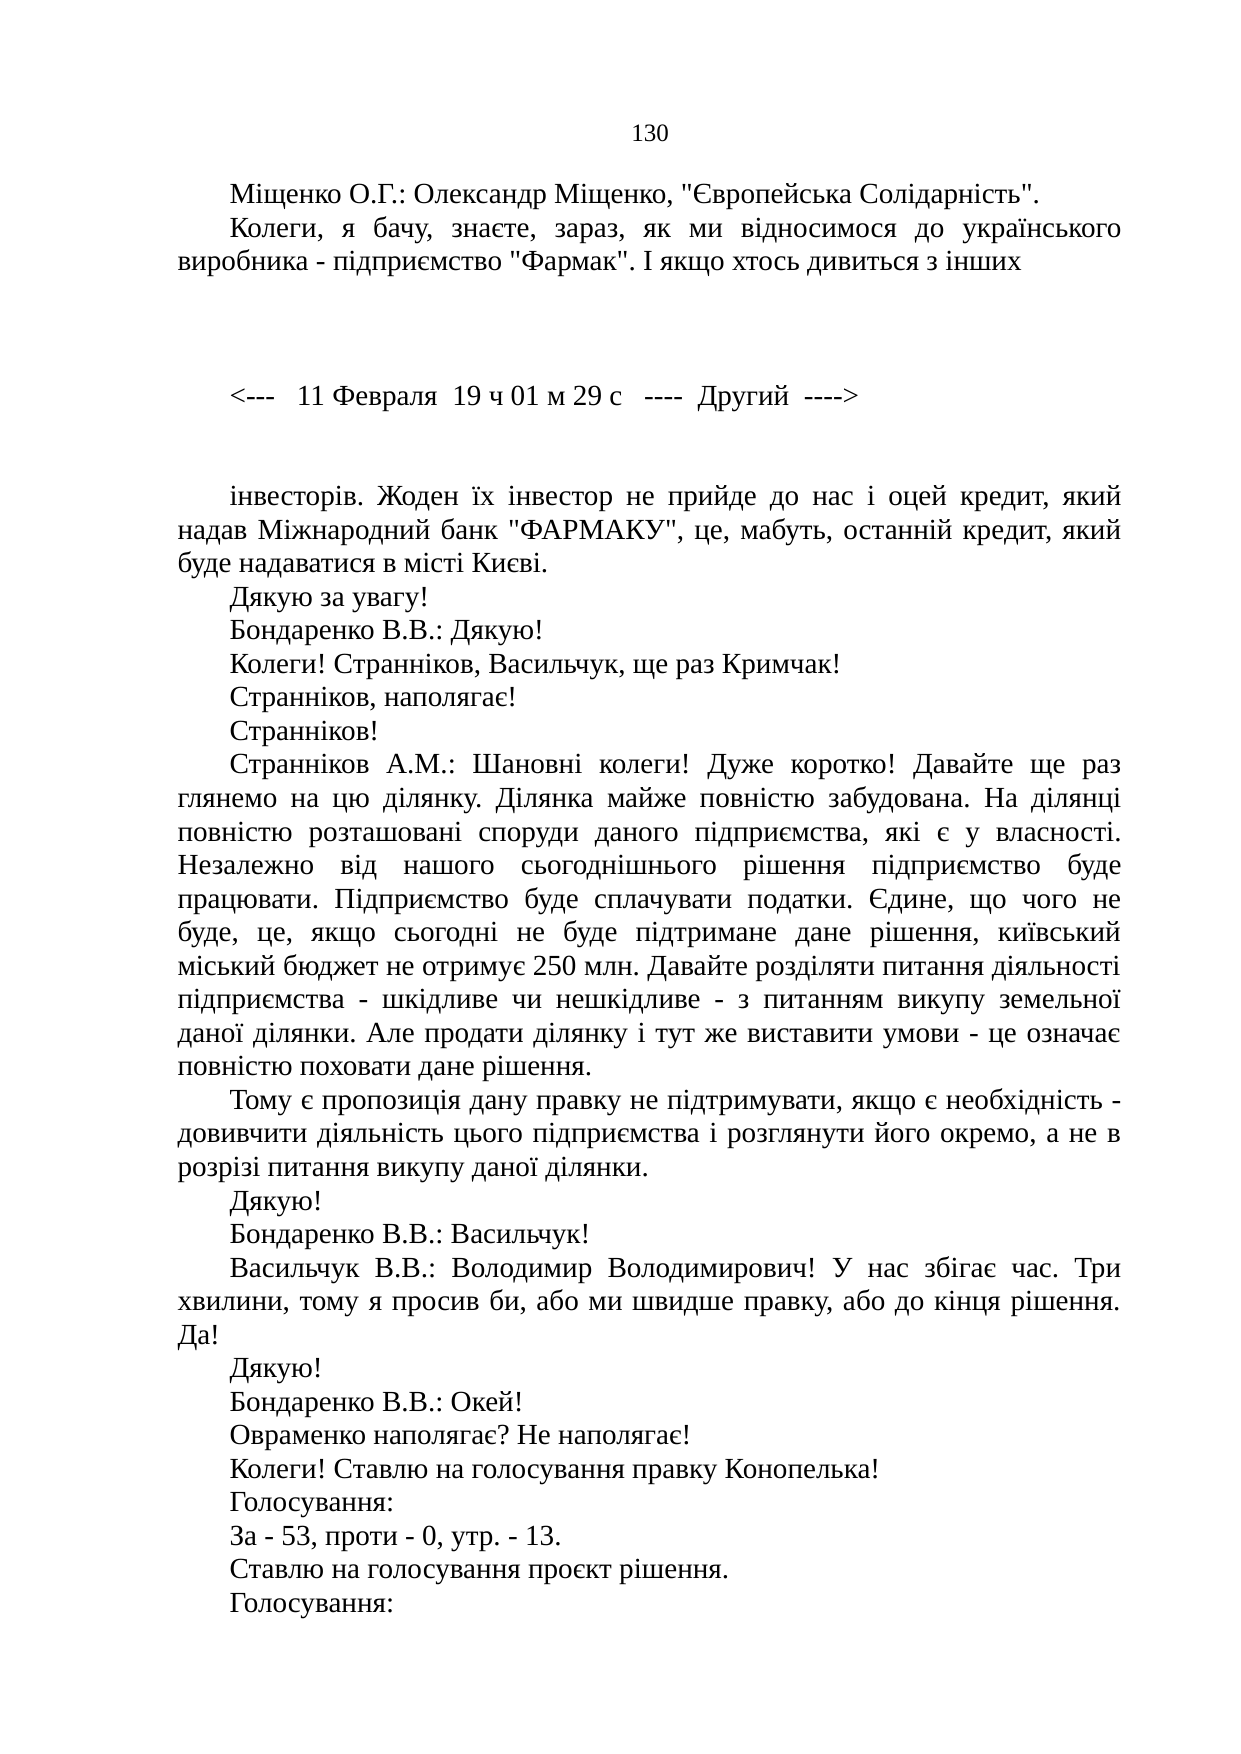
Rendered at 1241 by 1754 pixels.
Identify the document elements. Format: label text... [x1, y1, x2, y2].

text Ставлю на голосування проєкт рішення. [177, 1552, 1122, 1585]
text Васильчук В.В.: Володимир Володимирович! У нас збігає час. Три хвилини, тому я просив би, або ми швидше правку, або до кінця рішення. Да! [177, 1250, 1122, 1350]
text Странніков А.М.: Шановні колеги! Дуже коротко! Давайте ще раз глянемо на цю ділянку. Ділянка майже повністю забудована. На ділянці повністю розташовані споруди даного підприємства, які є у власності. Незалежно від нашого сьогоднішнього рішення підприємство буде працювати. Підприємство буде сплачувати податки. Єдине, що чого не буде, це, якщо сьогодні не буде підтримане дане рішення, київський міський бюджет не отримує 250 млн. Давайте розділяти питання діяльності підприємства - шкідливе чи нешкідливе - з питанням викупу земельної даної ділянки. Але продати ділянку і тут же виставити умови - це означає повністю поховати дане рішення. [177, 747, 1122, 1082]
text Овраменко наполягає? Не наполягає! [177, 1417, 1122, 1451]
text Голосування: [177, 1585, 1122, 1619]
text Колеги, я бачу, знаєте, зараз, як ми відносимося до українського виробника - підприємство "Фармак". І якщо хтось дивиться з інших [177, 210, 1122, 277]
text Странніков, наполягає! [177, 679, 1122, 713]
text Странніков! [177, 713, 1122, 747]
text Колеги! Ставлю на голосування правку Конопелька! [177, 1451, 1122, 1484]
text Дякую за увагу! [177, 579, 1122, 612]
text Бондаренко В.В.: Дякую! [177, 612, 1122, 646]
text Бондаренко В.В.: Васильчук! [177, 1216, 1122, 1250]
text <--- 11 Февраля 19 ч 01 м 29 с ---- Другий ----> [177, 378, 1122, 411]
text інвесторів. Жоден їх інвестор не прийде до нас і оцей кредит, який надав Міжнародний банк "ФАРМАКУ", це, мабуть, останній кредит, який буде надаватися в місті Києві. [177, 478, 1122, 579]
text Дякую! [177, 1350, 1122, 1384]
text За - 53, проти - 0, утр. - 13. [177, 1518, 1122, 1552]
text Голосування: [177, 1484, 1122, 1518]
text Бондаренко В.В.: Окей! [177, 1384, 1122, 1417]
text Дякую! [177, 1183, 1122, 1216]
text Тому є пропозиція дану правку не підтримувати, якщо є необхідність - довивчити діяльність цього підприємства і розглянути його окремо, а не в розрізі питання викупу даної ділянки. [177, 1082, 1122, 1183]
text Міщенко О.Г.: Олександр Міщенко, "Європейська Солідарність". [177, 176, 1122, 210]
text Колеги! Странніков, Васильчук, ще раз Кримчак! [177, 646, 1122, 679]
